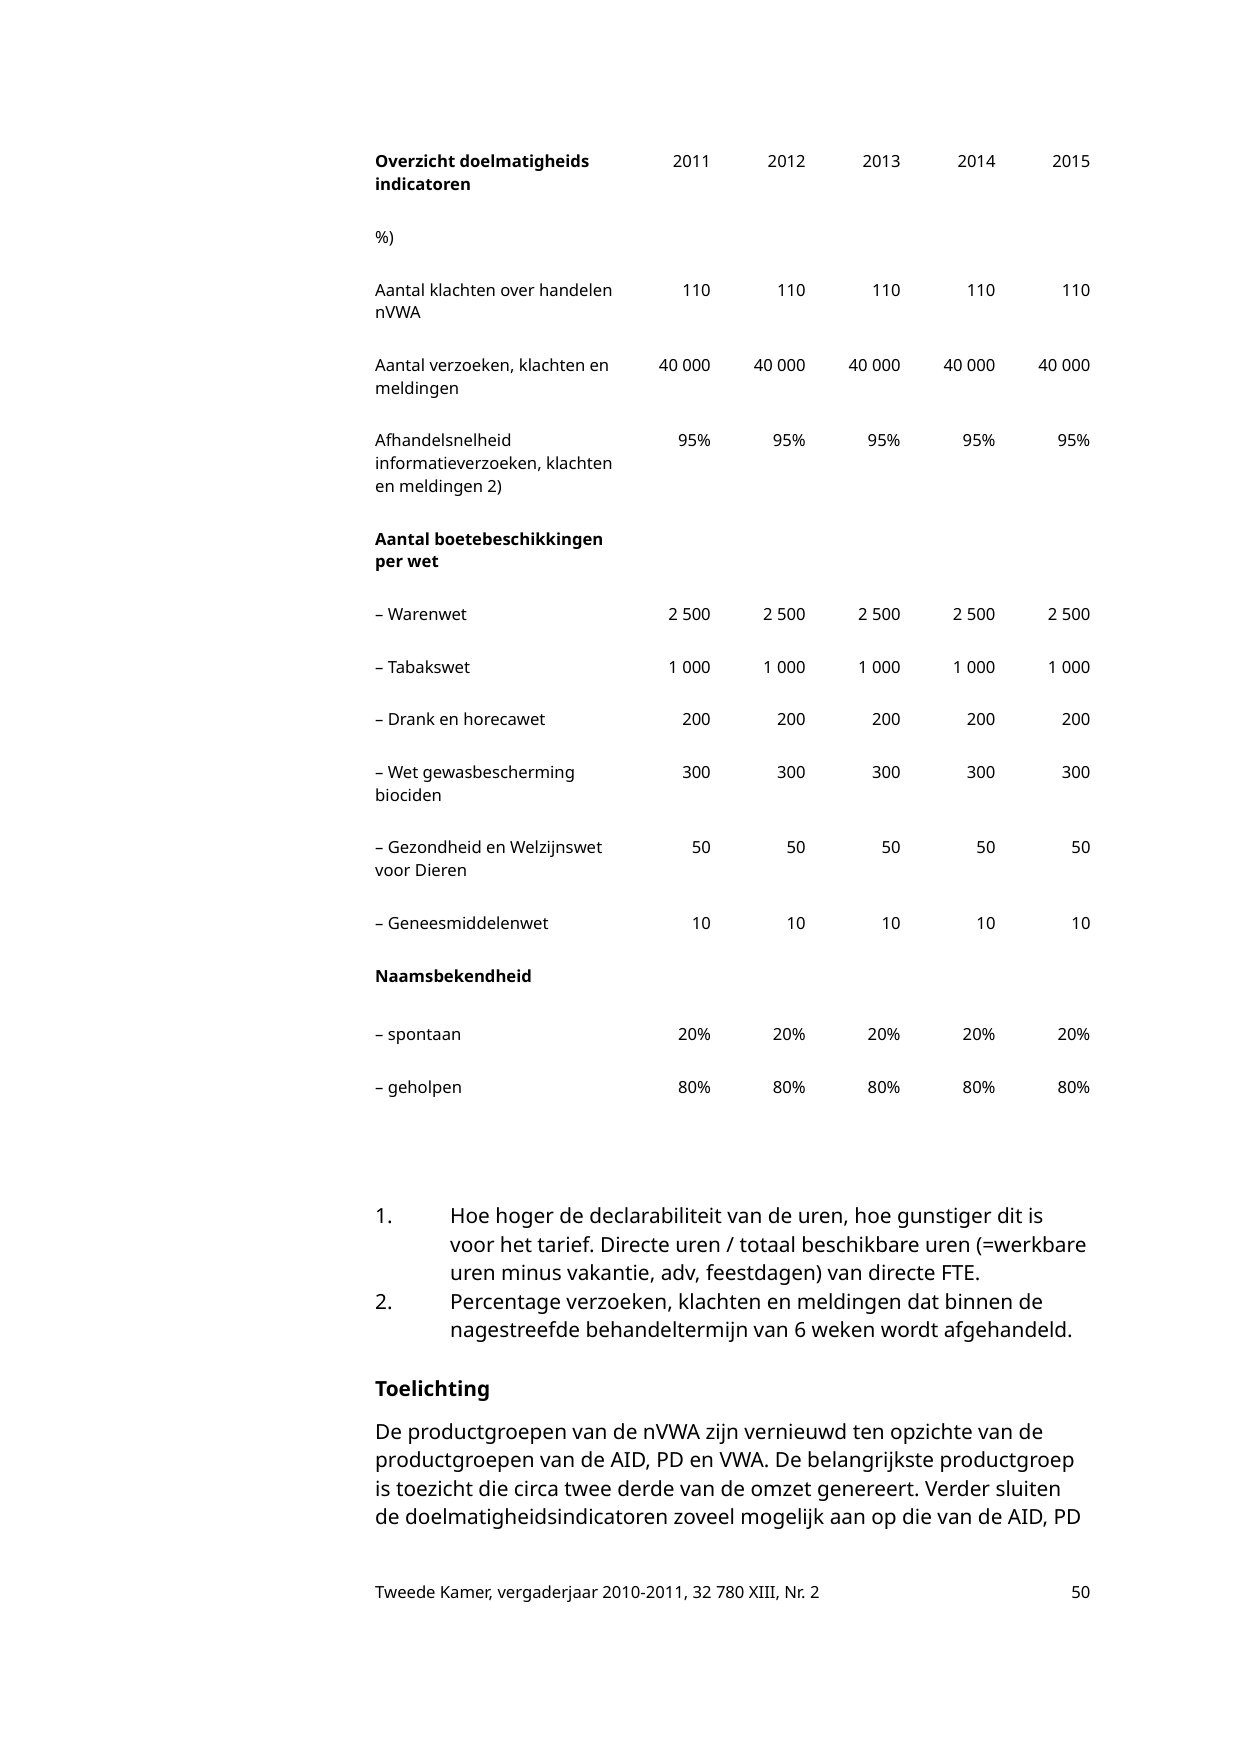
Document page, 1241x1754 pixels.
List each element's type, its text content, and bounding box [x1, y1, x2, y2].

table_cell – Tabakswet [375, 655, 616, 708]
table_cell 110 [900, 278, 995, 353]
table_cell 50 [616, 836, 711, 911]
table_cell Aantal verzoeken, klachten en meldingen [375, 354, 616, 429]
table_cell [616, 964, 711, 1023]
table_cell 40 000 [900, 354, 995, 429]
table_cell 200 [616, 708, 711, 761]
table_header 2015 [995, 150, 1090, 225]
table_cell [995, 225, 1090, 278]
table_cell 200 [711, 708, 805, 761]
table_cell 1 000 [805, 655, 900, 708]
table_cell 40 000 [711, 354, 805, 429]
table_cell 10 [805, 911, 900, 964]
table_cell – geholpen [375, 1075, 616, 1128]
table_cell – Wet gewasbescherming biociden [375, 761, 616, 836]
table_cell 300 [900, 761, 995, 836]
table_cell 2 500 [805, 603, 900, 655]
table_cell 110 [995, 278, 1090, 353]
table_cell 80% [900, 1075, 995, 1128]
table_cell 95% [711, 429, 805, 527]
table_cell 80% [995, 1075, 1090, 1128]
table_cell 40 000 [805, 354, 900, 429]
table_cell 80% [805, 1075, 900, 1128]
table_cell 80% [616, 1075, 711, 1128]
list Percentage verzoeken, klachten en meldingen dat binnen de nagestreefde behandeltermijn van 6 weken wordt afgehandeld. [375, 1287, 1090, 1344]
text De productgroepen van de nVWA zijn vernieuwd ten opzichte van de productgroepen van de AID, PD en VWA. De belangrijkste productgroep is toezicht die circa twee derde van de omzet genereert. Verder sluiten de doelmatigheidsindicatoren zoveel mogelijk aan op die van de AID, PD [375, 1417, 1090, 1531]
table_cell [711, 225, 805, 278]
table_cell 200 [900, 708, 995, 761]
table_cell 95% [616, 429, 711, 527]
table_cell 2 500 [711, 603, 805, 655]
table_cell 10 [711, 911, 805, 964]
table_cell [616, 225, 711, 278]
table_header Overzicht doelmatigheids indicatoren [375, 150, 616, 225]
table_cell 1 000 [711, 655, 805, 708]
table_cell 200 [995, 708, 1090, 761]
table_cell [616, 527, 711, 602]
table_cell – Drank en horecawet [375, 708, 616, 761]
table_cell %) [375, 225, 616, 278]
table_cell 20% [616, 1023, 711, 1075]
table_cell 95% [805, 429, 900, 527]
table_cell – Geneesmiddelenwet [375, 911, 616, 964]
table_cell [805, 225, 900, 278]
table_cell 10 [995, 911, 1090, 964]
table_cell 110 [616, 278, 711, 353]
table_cell [711, 527, 805, 602]
table_cell 95% [995, 429, 1090, 527]
table_cell 80% [711, 1075, 805, 1128]
table_cell – Gezondheid en Welzijnswet voor Dieren [375, 836, 616, 911]
table_cell 40 000 [995, 354, 1090, 429]
table_cell 110 [805, 278, 900, 353]
table_cell [711, 964, 805, 1023]
table_cell [900, 225, 995, 278]
table_header 2011 [616, 150, 711, 225]
table_cell Afhandelsnelheid informatieverzoeken, klachten en meldingen 2) [375, 429, 616, 527]
table_cell 10 [900, 911, 995, 964]
text Toelichting [375, 1374, 1090, 1402]
table_cell 1 000 [900, 655, 995, 708]
table_cell 50 [711, 836, 805, 911]
table_cell 200 [805, 708, 900, 761]
table_cell 2 500 [900, 603, 995, 655]
table_header 2012 [711, 150, 805, 225]
table_header 2013 [805, 150, 900, 225]
table_cell Aantal boetebeschikkingen per wet [375, 527, 616, 602]
table_cell – Warenwet [375, 603, 616, 655]
table_cell 20% [711, 1023, 805, 1075]
table_cell 40 000 [616, 354, 711, 429]
table_cell [805, 964, 900, 1023]
table_cell Aantal klachten over handelen nVWA [375, 278, 616, 353]
table_cell [995, 527, 1090, 602]
table_cell 300 [616, 761, 711, 836]
table_cell [900, 964, 995, 1023]
table_cell 300 [711, 761, 805, 836]
table_cell 1 000 [616, 655, 711, 708]
table_cell 50 [995, 836, 1090, 911]
table_cell 20% [900, 1023, 995, 1075]
table_cell 20% [995, 1023, 1090, 1075]
table_cell 110 [711, 278, 805, 353]
table_cell Naamsbekendheid [375, 964, 616, 1023]
table_cell 1 000 [995, 655, 1090, 708]
table_header 2014 [900, 150, 995, 225]
table_cell 2 500 [995, 603, 1090, 655]
table_cell 300 [995, 761, 1090, 836]
table_cell – spontaan [375, 1023, 616, 1075]
table_cell 10 [616, 911, 711, 964]
table_cell [805, 527, 900, 602]
table_cell 95% [900, 429, 995, 527]
table_cell 50 [900, 836, 995, 911]
list Hoe hoger de declarabiliteit van de uren, hoe gunstiger dit is voor het tarief. Directe uren / totaal beschikbare uren (=werkbare uren minus vakantie, adv, feestdagen) van directe FTE. [375, 1201, 1090, 1287]
table_cell 2 500 [616, 603, 711, 655]
table_cell [900, 527, 995, 602]
table_cell [995, 964, 1090, 1023]
table_cell 300 [805, 761, 900, 836]
table_cell 20% [805, 1023, 900, 1075]
table_cell 50 [805, 836, 900, 911]
